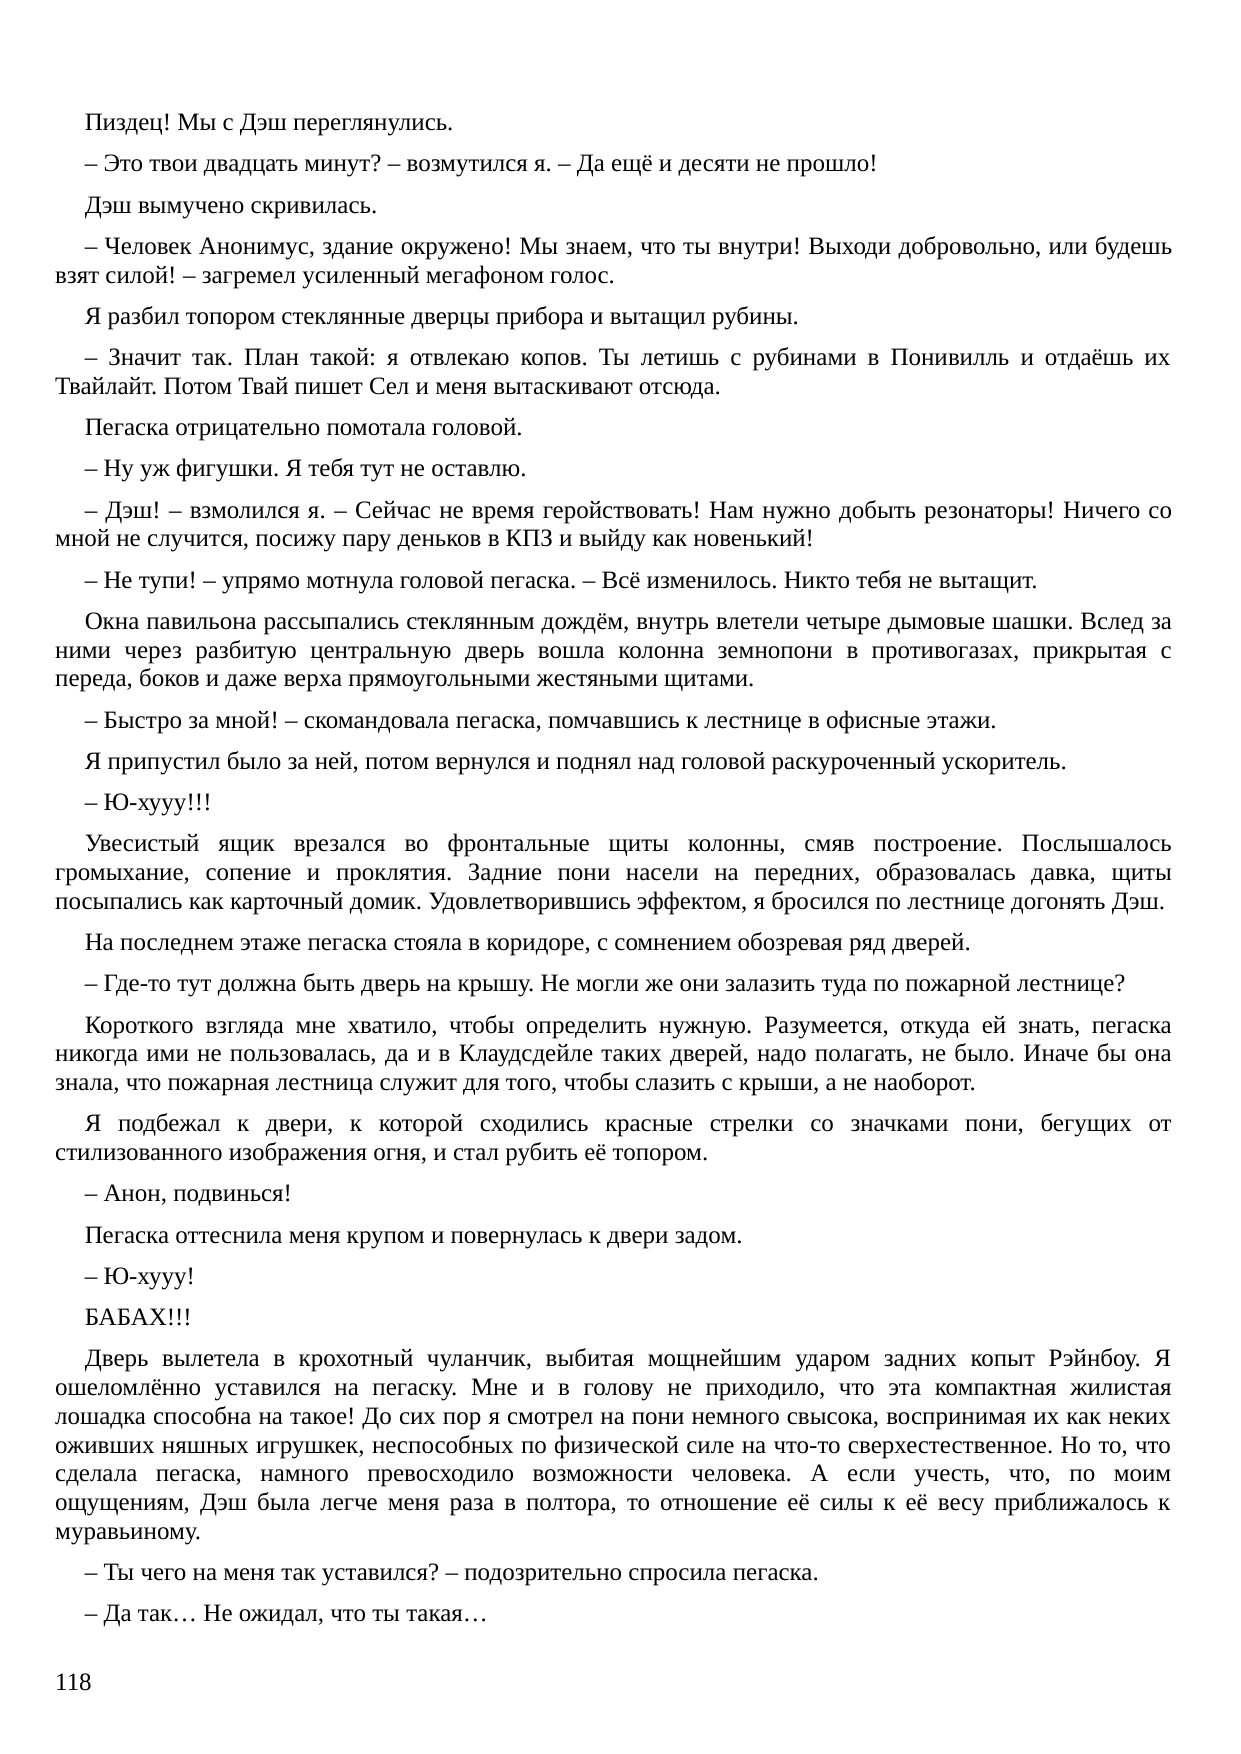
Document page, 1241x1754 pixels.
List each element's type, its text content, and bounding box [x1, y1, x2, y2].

text – Ну уж фигушки. Я тебя тут не оставлю. [55, 453, 1173, 482]
text Я подбежал к двери, к которой сходились красные стрелки со значками пони, бегущих от стилизованного изображения огня, и стал рубить её топором. [55, 1108, 1173, 1166]
text Дэш вымучено скривилась. [55, 190, 1173, 218]
text – Да так… Не ожидал, что ты такая… [55, 1598, 1173, 1627]
text Пегаска оттеснила меня крупом и повернулась к двери задом. [55, 1220, 1173, 1248]
text – Быстро за мной! – скомандовала пегаска, помчавшись к лестнице в офисные этажи. [55, 705, 1173, 733]
text Увесистый ящик врезался во фронтальные щиты колонны, смяв построение. Послышалось громыхание, сопение и проклятия. Задние пони насели на передних, образовалась давка, щиты посыпались как карточный домик. Удовлетворившись эффектом, я бросился по лестнице догонять Дэш. [55, 828, 1173, 915]
text – Ю-хууу! [55, 1261, 1173, 1290]
text Окна павильона рассыпались стеклянным дождём, внутрь влетели четыре дымовые шашки. Вслед за ними через разбитую центральную дверь вошла колонна земнопони в противогазах, прикрытая с переда, боков и даже верха прямоугольными жестяными щитами. [55, 606, 1173, 692]
text На последнем этаже пегаска стояла в коридоре, с сомнением обозревая ряд дверей. [55, 927, 1173, 956]
text БАБАХ!!! [55, 1302, 1173, 1331]
text – Это твои двадцать минут? – возмутился я. – Да ещё и десяти не прошло! [55, 148, 1173, 177]
text Я разбил топором стеклянные дверцы прибора и вытащил рубины. [55, 301, 1173, 330]
text Дверь вылетела в крохотный чуланчик, выбитая мощнейшим ударом задних копыт Рэйнбоу. Я ошеломлённо уставился на пегаску. Мне и в голову не приходило, что эта компактная жилистая лошадка способна на такое! До сих пор я смотрел на пони немного свысока, воспринимая их как неких оживших няшных игрушкек, неспособных по физической силе на что-то сверхестественное. Но то, что сделала пегаска, намного превосходило возможности человека. А если учесть, что, по моим ощущениям, Дэш была легче меня раза в полтора, то отношение её силы к её весу приближалось к муравьиному. [55, 1343, 1173, 1545]
text – Анон, подвинься! [55, 1178, 1173, 1207]
text – Не тупи! – упрямо мотнула головой пегаска. – Всё изменилось. Никто тебя не вытащит. [55, 565, 1173, 593]
text – Значит так. План такой: я отвлекаю копов. Ты летишь с рубинами в Понивилль и отдаёшь их Твайлайт. Потом Твай пишет Сел и меня вытаскивают отсюда. [55, 342, 1173, 400]
text Короткого взгляда мне хватило, чтобы определить нужную. Разумеется, откуда ей знать, пегаска никогда ими не пользовалась, да и в Клаудсдейле таких дверей, надо полагать, не было. Иначе бы она знала, что пожарная лестница служит для того, чтобы слазить с крыши, а не наоборот. [55, 1010, 1173, 1096]
text Пегаска отрицательно помотала головой. [55, 412, 1173, 441]
text – Ю-хууу!!! [55, 787, 1173, 816]
text – Где-то тут должна быть дверь на крышу. Не могли же они залазить туда по пожарной лестнице? [55, 968, 1173, 997]
text – Человек Анонимус, здание окружено! Мы знаем, что ты внутри! Выходи добровольно, или будешь взят силой! – загремел усиленный мегафоном голос. [55, 231, 1173, 288]
text – Ты чего на меня так уставился? – подозрительно спросила пегаска. [55, 1557, 1173, 1586]
text – Дэш! – взмолился я. – Сейчас не время геройствовать! Нам нужно добыть резонаторы! Ничего со мной не случится, посижу пару деньков в КПЗ и выйду как новенький! [55, 495, 1173, 552]
text Я припустил было за ней, потом вернулся и поднял над головой раскуроченный ускоритель. [55, 746, 1173, 775]
text Пиздец! Мы с Дэш переглянулись. [55, 107, 1173, 136]
